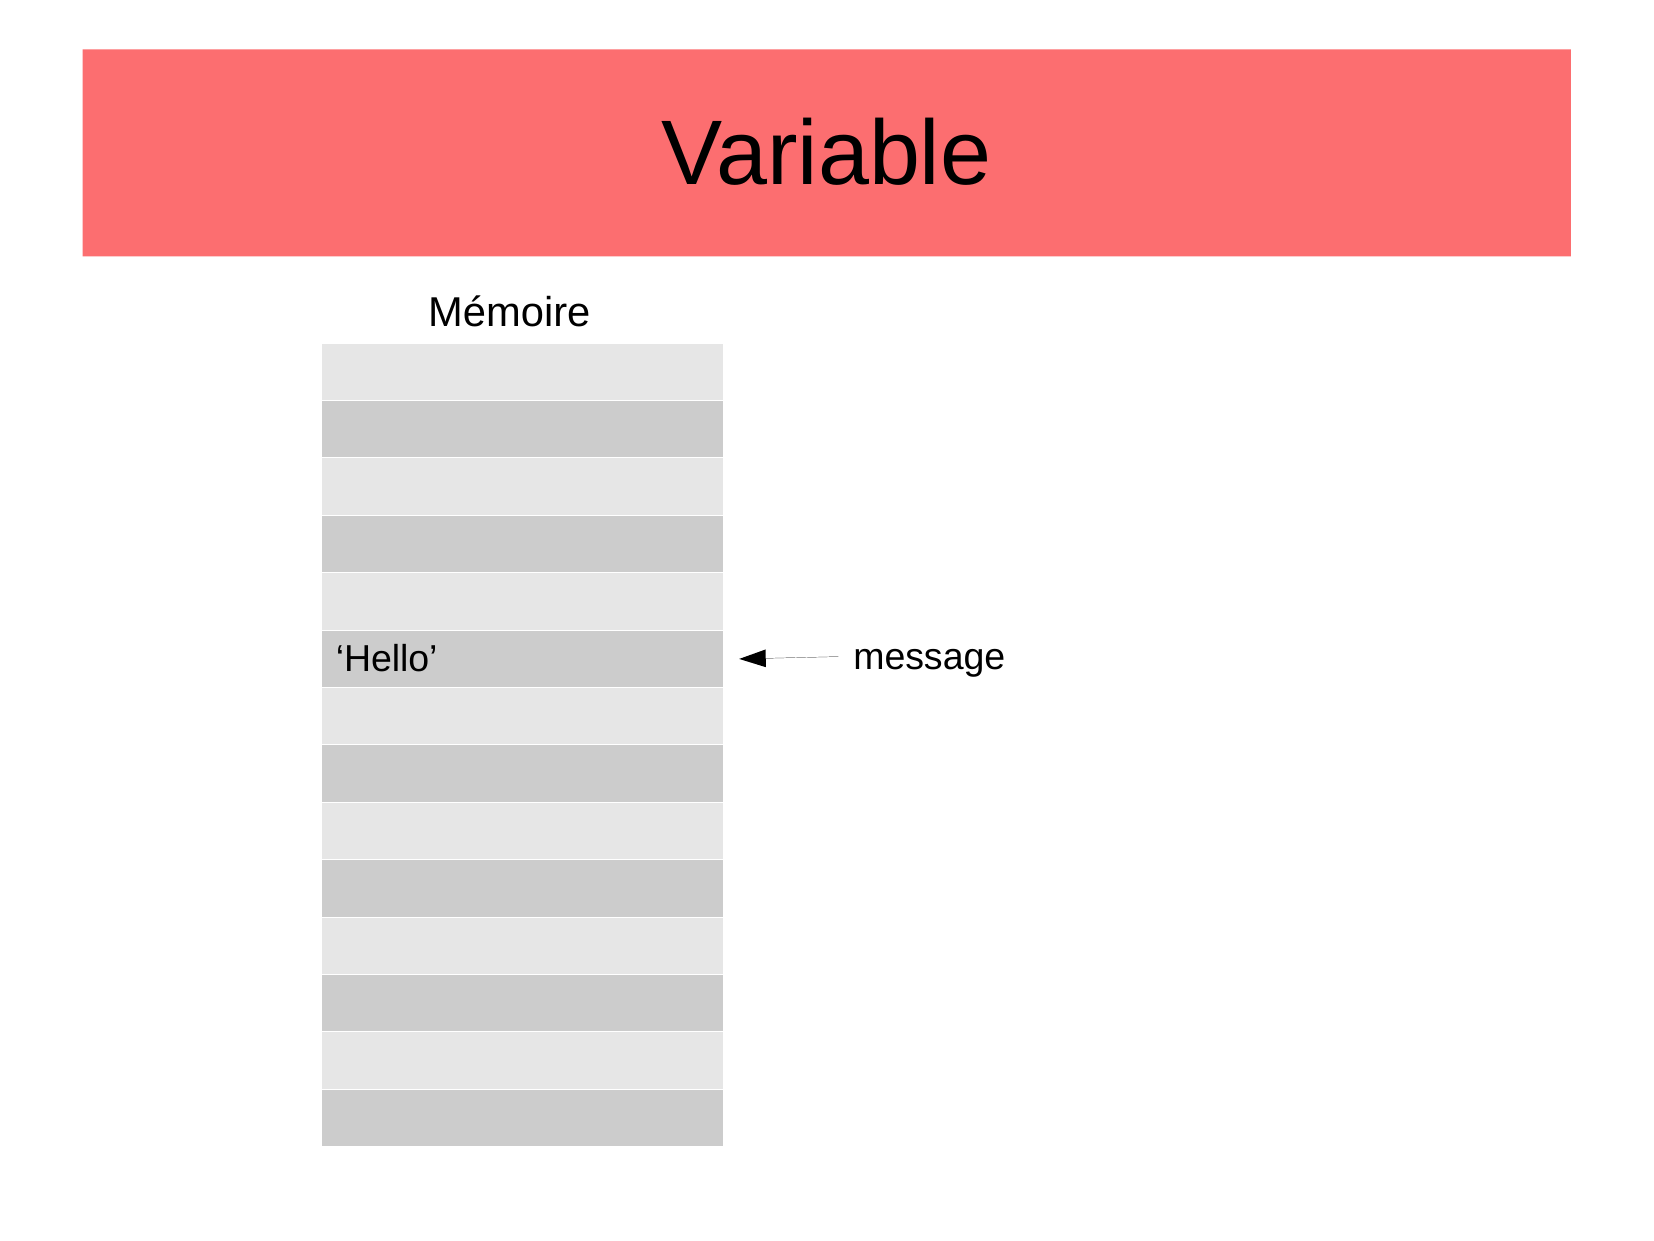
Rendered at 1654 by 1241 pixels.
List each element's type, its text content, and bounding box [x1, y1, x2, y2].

table_cell [322, 745, 723, 802]
table_cell [322, 573, 723, 630]
table_cell [322, 688, 723, 744]
table_cell [322, 1090, 723, 1146]
table_cell [322, 860, 723, 917]
table_cell ‘Hello’ [322, 631, 723, 687]
table_cell [322, 803, 723, 859]
table_cell [322, 918, 723, 974]
text_box message [838, 628, 1075, 686]
table_cell [322, 1032, 723, 1089]
table_cell [322, 975, 723, 1031]
table_cell [322, 516, 723, 572]
table_cell [322, 401, 723, 457]
title Variable [82, 49, 1571, 257]
table_cell [322, 458, 723, 515]
text_box Mémoire [413, 281, 650, 343]
table_header [322, 344, 723, 400]
